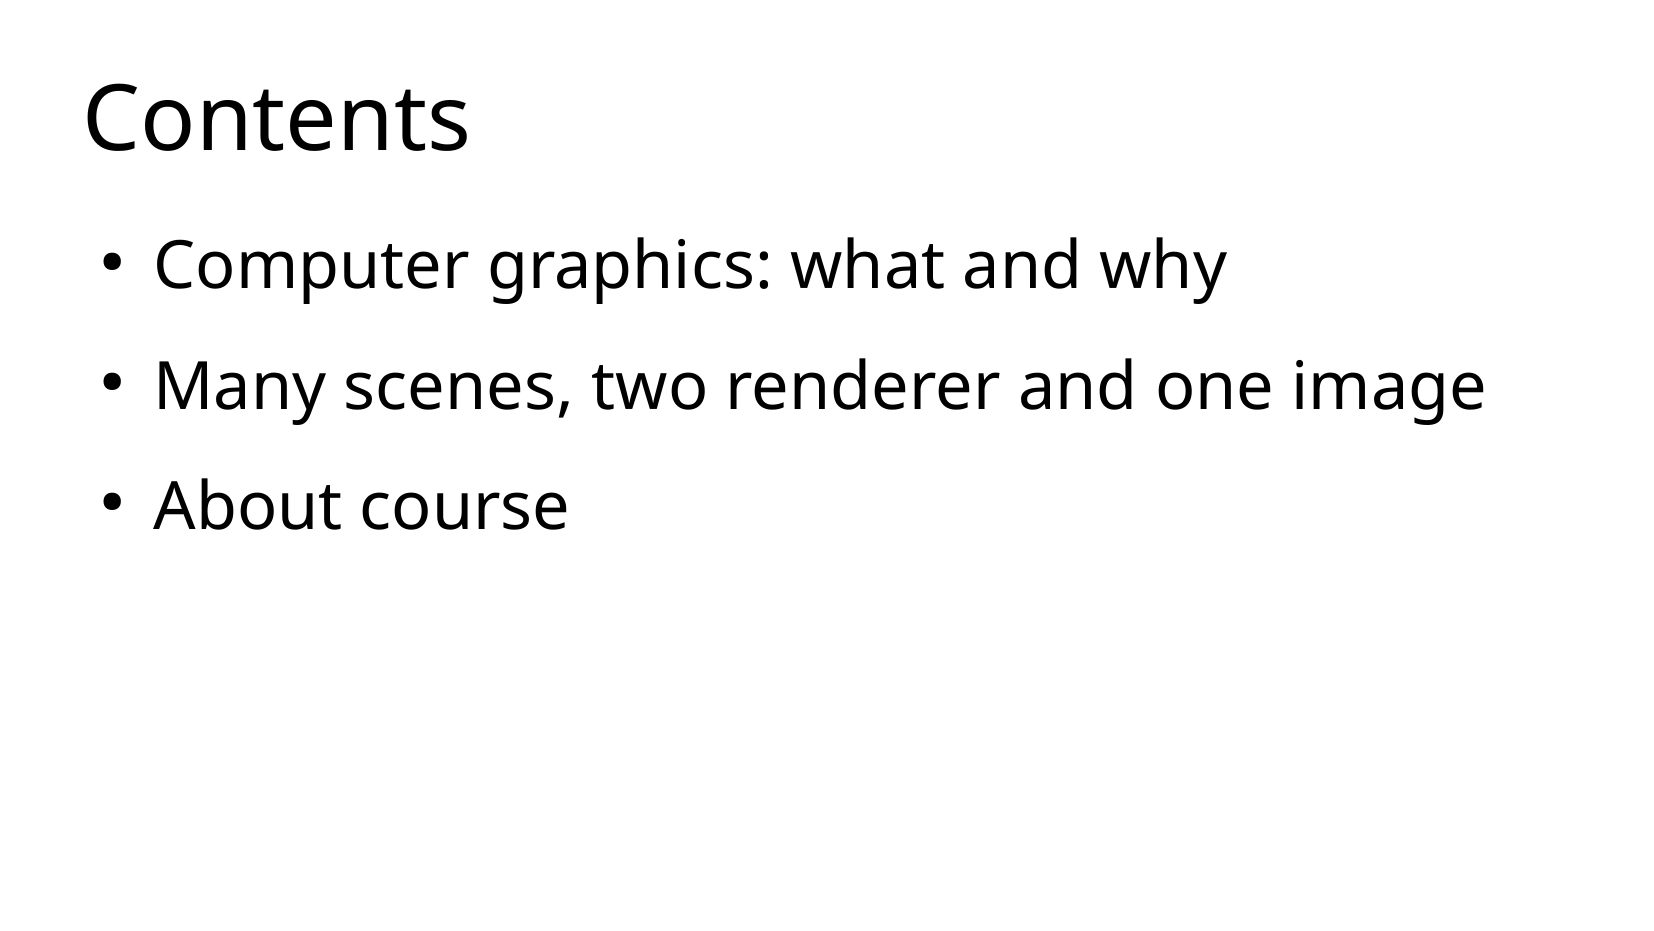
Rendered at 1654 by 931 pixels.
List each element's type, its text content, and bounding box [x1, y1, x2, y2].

title Contents [82, 37, 1571, 193]
list Computer graphics: what and why Many scenes, two renderer and one image About course [82, 217, 1571, 758]
